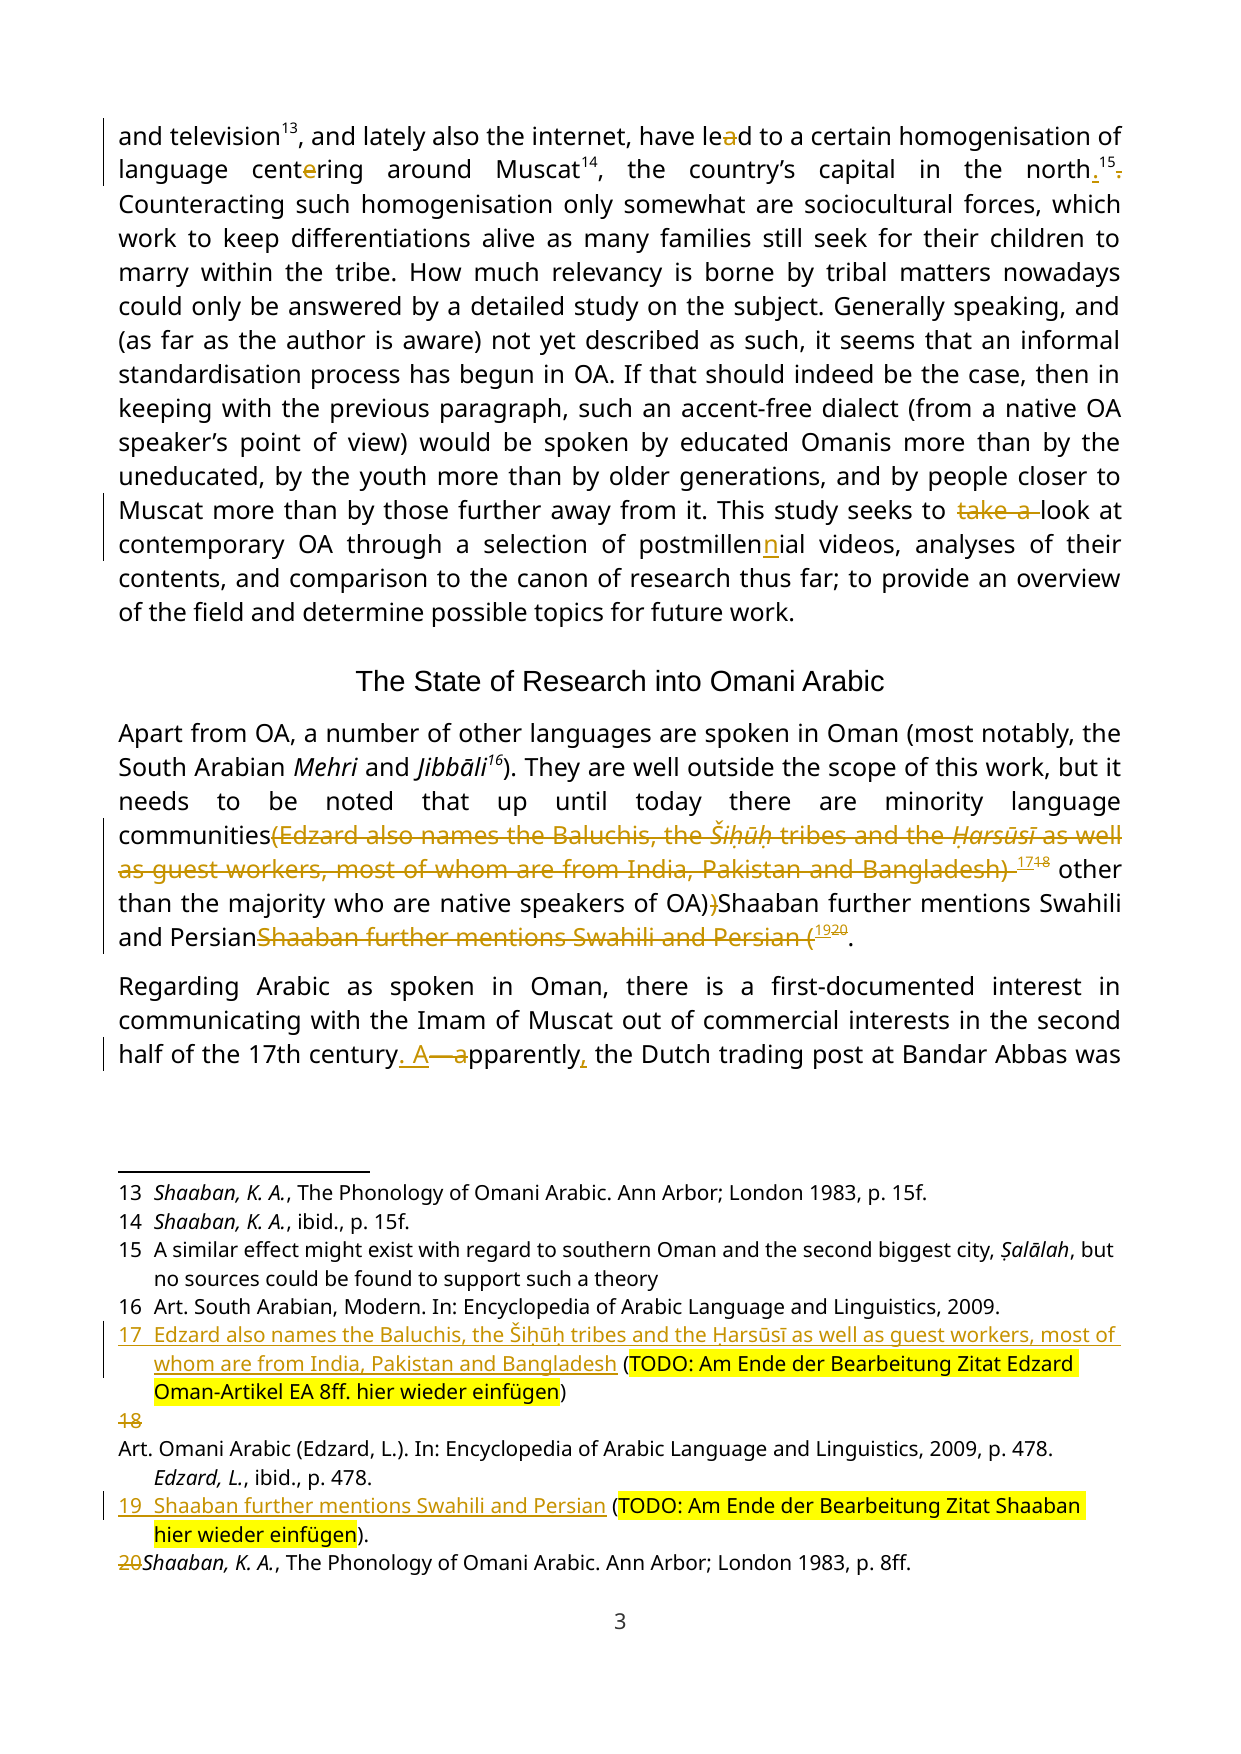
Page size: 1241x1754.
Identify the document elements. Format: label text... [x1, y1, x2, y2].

subtitle The State of Research into Omani Arabic [118, 664, 1122, 698]
text Art. South Arabian, Modern. In: Encyclopedia of Arabic Language and Linguistics, 2009. [118, 1292, 1122, 1321]
text and television, and lately also the internet, have led to a certain homogenisation of language centring around Muscat, the country’s capital in the north. Counteracting such homogenisation only somewhat are sociocultural forces, which work to keep differentiations alive as many families still seek for their children to marry within the tribe. How much relevancy is borne by tribal matters nowadays could only be answered by a detailed study on the subject. Generally speaking, and (as far as the author is aware) not yet described as such, it seems that an informal standardisation process has begun in OA. If that should indeed be the case, then in keeping with the previous paragraph, such an accent-free dialect (from a native OA speaker’s point of view) would be spoken by educated Omanis more than by the uneducated, by the youth more than by older generations, and by people closer to Muscat more than by those further away from it. This study seeks to look at contemporary OA through a selection of postmillennial videos, analyses of their contents, and comparison to the canon of research thus far; to provide an overview of the field and determine possible topics for future work. [118, 118, 1122, 629]
text Shaaban, K. A., ibid., p. 15f. [118, 1207, 1122, 1235]
text Shaaban further mentions Swahili and Persian (TODO: Am Ende der Bearbeitung Zitat Shaaban hier wieder einfügen). [118, 1491, 1122, 1548]
text Edzard also names the Baluchis, the Šiḥūḥ tribes and the Ḥarsūsī as well as guest workers, most of whom are from India, Pakistan and Bangladesh (TODO: Am Ende der Bearbeitung Zitat Edzard Oman-Artikel EA 8ff. hier wieder einfügen) [118, 1321, 1122, 1406]
text Shaaban, K. A., The Phonology of Omani Arabic. Ann Arbor; London 1983, p. 15f. [118, 1178, 1122, 1207]
text Regarding Arabic as spoken in Oman, there is a first-documented interest in communicating with the Imam of Muscat out of commercial interests in the second half of the 17th century. Apparently, the Dutch trading post at Bandar Abbas was [118, 969, 1122, 1071]
text A similar effect might exist with regard to southern Oman and the second biggest city, Ṣalālah, but no sources could be found to support such a theory [118, 1235, 1122, 1292]
text Apart from OA, a number of other languages are spoken in Oman (most notably, the South Arabian Mehri and Jibbāli). They are well outside the scope of this work, but it needs to be noted that up until today there are minority language communities other than the majority who are native speakers of OA)Shaaban further mentions Swahili and Persian. [118, 716, 1122, 954]
